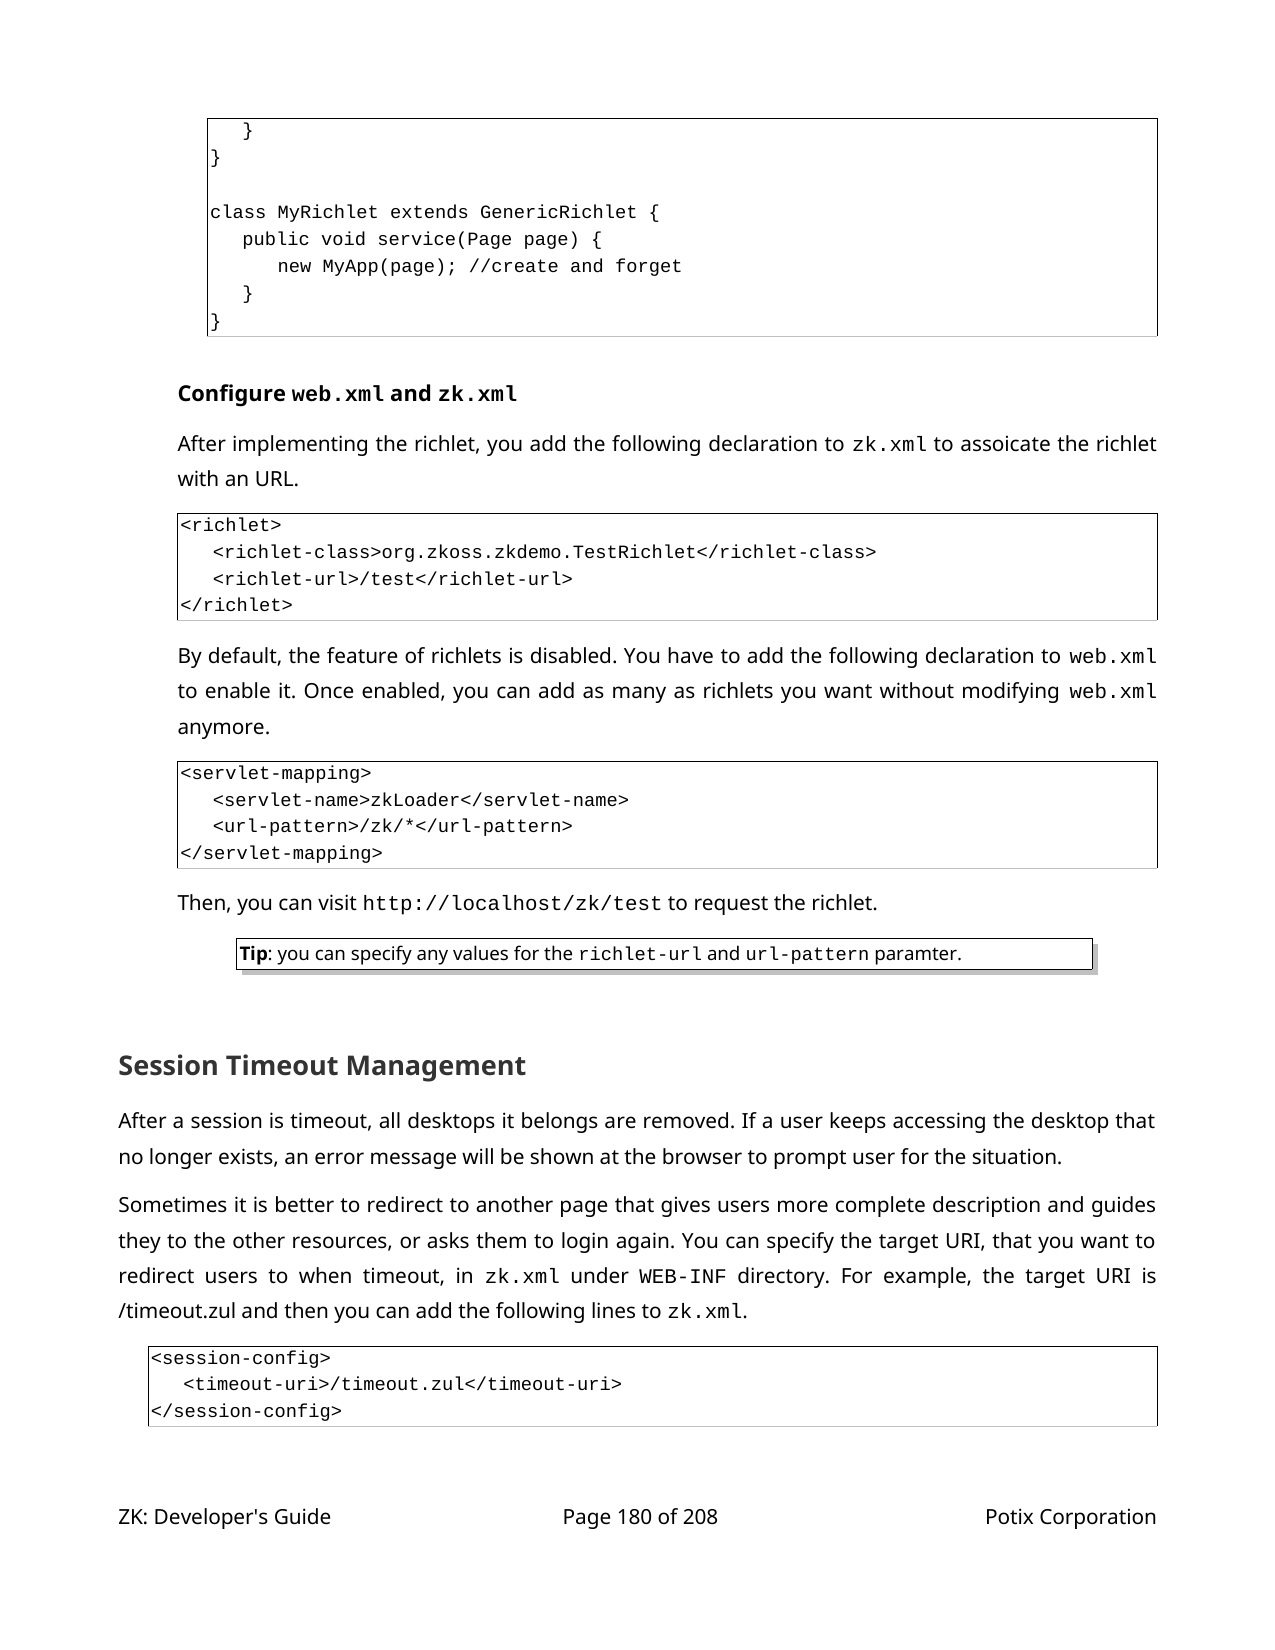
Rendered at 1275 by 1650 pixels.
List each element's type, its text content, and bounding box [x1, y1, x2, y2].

text Tip: you can specify any values for the richlet-url and url-pattern paramter. [237, 939, 1092, 969]
subtitle Configure web.xml and zk.xml [177, 378, 1157, 408]
text After implementing the richlet, you add the following declaration to zk.xml to assoicate the richlet with an URL. [177, 429, 1157, 493]
text Then, you can visit http://localhost/zk/test to request the richlet. [177, 888, 1157, 917]
text <session-config> <timeout-uri>/timeout.zul</timeout-uri> </session-config> [149, 1347, 1157, 1426]
text } [208, 145, 1157, 169]
text Sometimes it is better to redirect to another page that gives users more complete description and guides they to the other resources, or asks them to login again. You can specify the target URI, that you want to redirect users to when timeout, in zk.xml under WEB-INF directory. For example, the target URI is /timeout.zul and then you can add the following lines to zk.xml. [118, 1191, 1157, 1325]
text } [208, 119, 1157, 142]
text After a session is timeout, all desktops it belongs are removed. If a user keeps accessing the desktop that no longer exists, an error message will be shown at the browser to prompt user for the situation. [118, 1107, 1157, 1170]
text public void service(Page page) { [208, 227, 1157, 251]
subtitle Session Timeout Management [118, 1046, 1157, 1083]
text class MyRichlet extends GenericRichlet { [208, 200, 1157, 224]
text By default, the feature of richlets is disabled. You have to add the following declaration to web.xml to enable it. Once enabled, you can add as many as richlets you want without modifying web.xml anymore. [177, 641, 1157, 740]
text } [208, 281, 1157, 306]
text <richlet> <richlet-class>org.zkoss.zkdemo.TestRichlet</richlet-class> <richlet-url>/test</richlet-url> </richlet> [178, 514, 1157, 620]
text } [208, 308, 1157, 336]
text <servlet-mapping> <servlet-name>zkLoader</servlet-name> <url-pattern>/zk/*</url-pattern> </servlet-mapping> [178, 762, 1157, 868]
text new MyApp(page); //create and forget [208, 254, 1157, 278]
